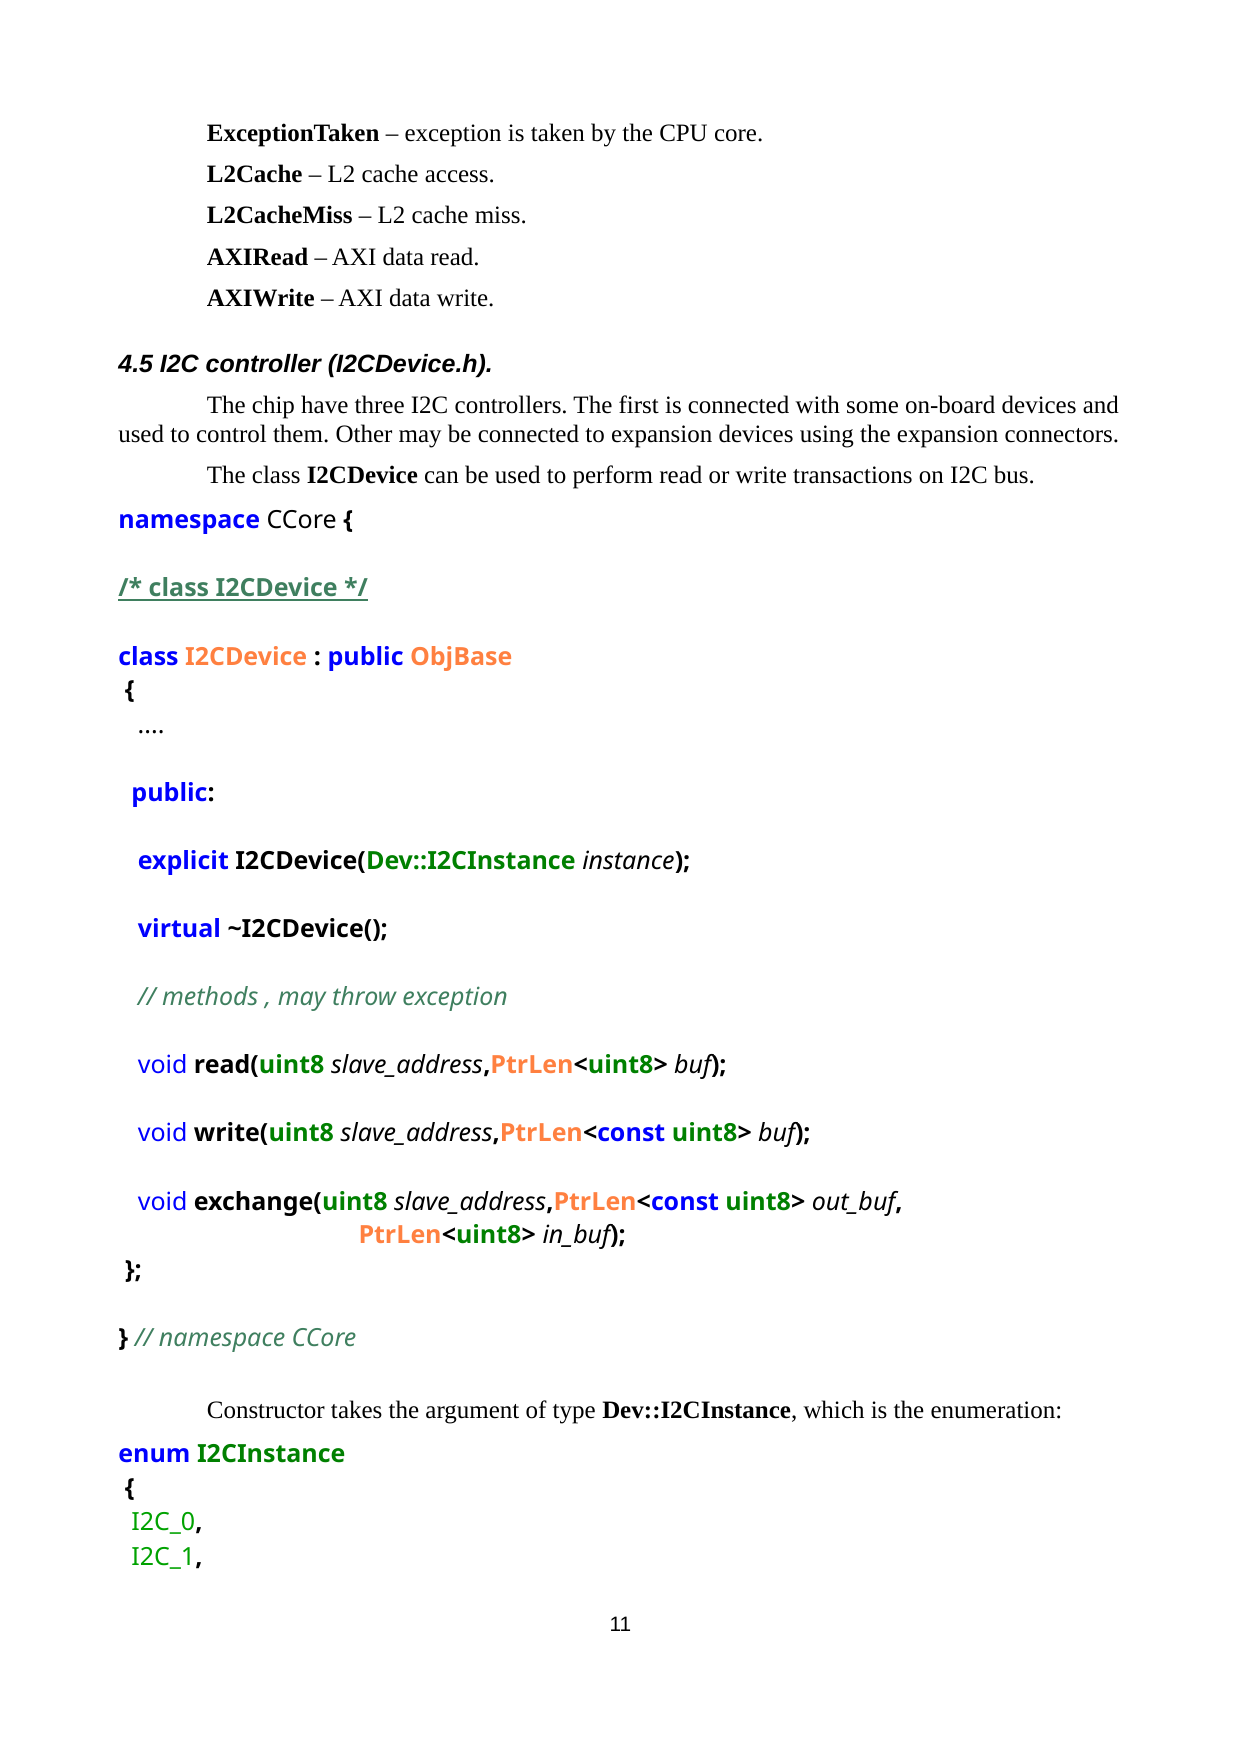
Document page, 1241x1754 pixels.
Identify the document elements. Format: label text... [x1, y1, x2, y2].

text enum I2CInstance [118, 1436, 1122, 1470]
text explicit I2CDevice(Dev::I2CInstance instance); [118, 842, 1122, 877]
text Constructor takes the argument of type Dev::I2CInstance, which is the enumeration: [118, 1395, 1122, 1423]
text { [118, 1470, 1122, 1504]
text /* class I2CDevice */ [118, 570, 1122, 604]
text The chip have three I2C controllers. The first is connected with some on-board devices and used to control them. Other may be connected to expansion devices using the expansion connectors. [118, 391, 1122, 448]
text } // namespace CCore [118, 1319, 1122, 1353]
text The class I2CDevice can be used to perform read or write transactions on I2C bus. [118, 461, 1122, 489]
text }; [118, 1251, 1122, 1285]
text I2C_0, [118, 1504, 1122, 1538]
text void write(uint8 slave_address,PtrLen<const uint8> buf); [118, 1115, 1122, 1149]
text PtrLen<uint8> in_buf); [118, 1217, 1122, 1251]
text AXIWrite – AXI data write. [118, 283, 1122, 312]
text // methods , may throw exception [118, 979, 1122, 1013]
text void read(uint8 slave_address,PtrLen<uint8> buf); [118, 1047, 1122, 1081]
text L2Cache – L2 cache access. [118, 159, 1122, 188]
text ExceptionTaken – exception is taken by the CPU core. [118, 118, 1122, 147]
text class I2CDevice : public ObjBase [118, 638, 1122, 672]
text I2C_1, [118, 1538, 1122, 1572]
text void exchange(uint8 slave_address,PtrLen<const uint8> out_buf, [118, 1183, 1122, 1217]
text .... [118, 706, 1122, 740]
text { [118, 672, 1122, 706]
text namespace CCore { [118, 502, 1122, 536]
text AXIRead – AXI data read. [118, 242, 1122, 271]
text L2CacheMiss – L2 cache miss. [118, 201, 1122, 229]
text virtual ~I2CDevice(); [118, 911, 1122, 945]
text public: [118, 774, 1122, 808]
subtitle 4.5 I2C controller (I2CDevice.h). [118, 349, 1122, 378]
